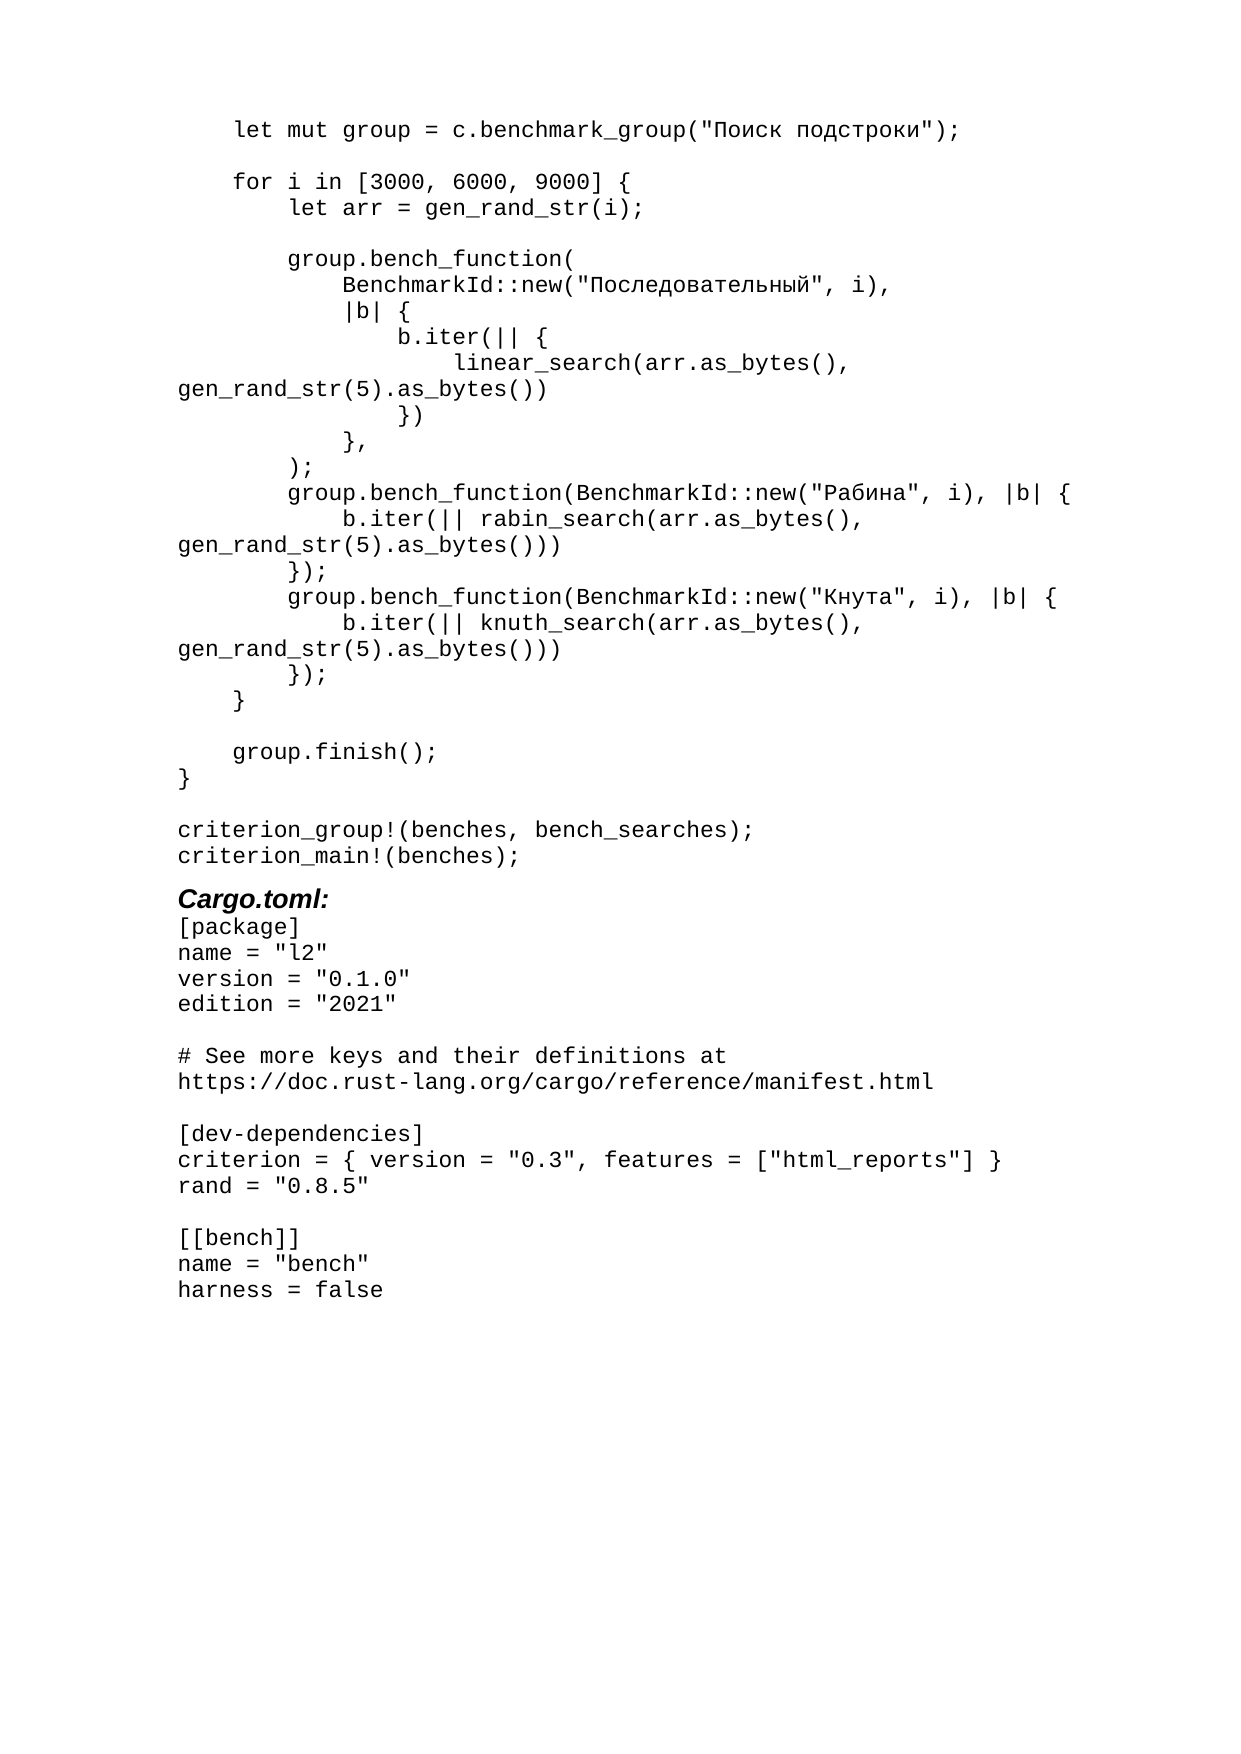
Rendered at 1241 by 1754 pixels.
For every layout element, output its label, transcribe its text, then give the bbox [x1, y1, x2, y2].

text name = "l2" [177, 941, 1152, 967]
text group.bench_function( [177, 248, 1152, 274]
text criterion = { version = "0.3", features = ["html_reports"] } [177, 1148, 1152, 1174]
subtitle Cargo.toml: [177, 883, 1152, 914]
text group.finish(); [177, 741, 1152, 767]
text |b| { [177, 300, 1152, 326]
text [[bench]] [177, 1226, 1152, 1252]
text BenchmarkId::new("Последовательный", i), [177, 274, 1152, 300]
text }); [177, 559, 1152, 585]
text criterion_group!(benches, bench_searches); [177, 818, 1152, 844]
text } [177, 689, 1152, 715]
text }, [177, 429, 1152, 455]
text edition = "2021" [177, 993, 1152, 1019]
text let mut group = c.benchmark_group("Поиск подстроки"); [177, 118, 1152, 144]
text name = "bench" [177, 1252, 1152, 1278]
text linear_search(arr.as_bytes(), gen_rand_str(5).as_bytes()) [177, 352, 1152, 403]
text ); [177, 455, 1152, 481]
text version = "0.1.0" [177, 967, 1152, 993]
text let arr = gen_rand_str(i); [177, 196, 1152, 222]
text [dev-dependencies] [177, 1122, 1152, 1148]
text }) [177, 403, 1152, 429]
text b.iter(|| rabin_search(arr.as_bytes(), gen_rand_str(5).as_bytes())) [177, 507, 1152, 559]
text group.bench_function(BenchmarkId::new("Кнута", i), |b| { [177, 585, 1152, 611]
text harness = false [177, 1278, 1152, 1304]
text criterion_main!(benches); [177, 844, 1152, 870]
text # See more keys and their definitions at https://doc.rust-lang.org/cargo/reference/manifest.html [177, 1045, 1152, 1097]
text } [177, 767, 1152, 792]
text b.iter(|| knuth_search(arr.as_bytes(), gen_rand_str(5).as_bytes())) [177, 611, 1152, 663]
text [package] [177, 915, 1152, 941]
text b.iter(|| { [177, 326, 1152, 352]
text for i in [3000, 6000, 9000] { [177, 170, 1152, 196]
text }); [177, 663, 1152, 689]
text group.bench_function(BenchmarkId::new("Рабина", i), |b| { [177, 481, 1152, 507]
text rand = "0.8.5" [177, 1174, 1152, 1200]
